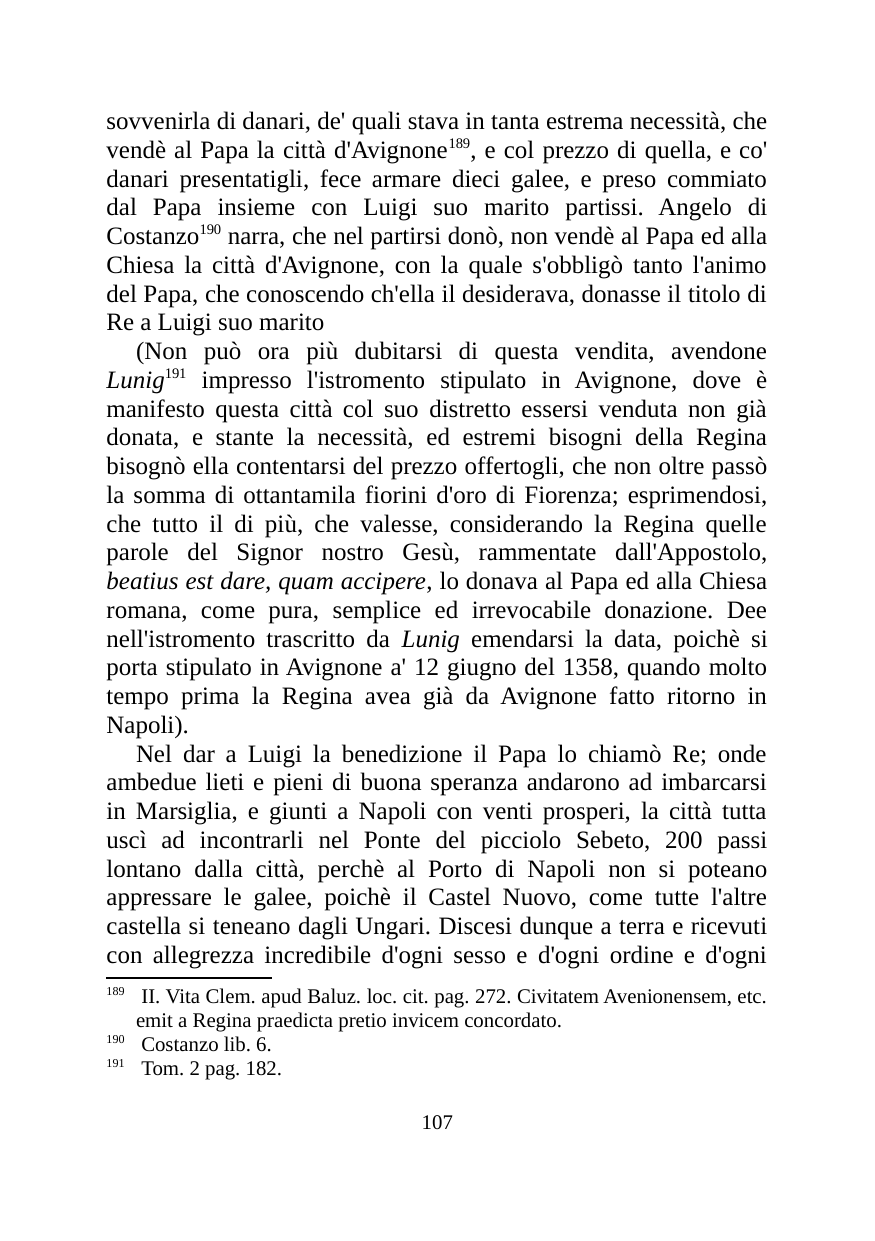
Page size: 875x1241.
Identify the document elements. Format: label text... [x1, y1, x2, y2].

text Costanzo lib. 6. [106, 1032, 768, 1056]
text II. Vita Clem. apud Baluz. loc. cit. pag. 272. Civitatem Avenionensem, etc. emit a Regina praedicta pretio invicem concordato. [106, 984, 768, 1032]
text sovvenirla di danari, de' quali stava in tanta estrema necessità, che vendè al Papa la città d'Avignone, e col prezzo di quella, e co' danari presentatigli, fece armare dieci galee, e preso commiato dal Papa insieme con Luigi suo marito partissi. Angelo di Costanzo narra, che nel partirsi donò, non vendè al Papa ed alla Chiesa la città d'Avignone, con la quale s'obbligò tanto l'animo del Papa, che conoscendo ch'ella il desiderava, donasse il titolo di Re a Luigi suo marito [106, 106, 768, 336]
text (Non può ora più dubitarsi di questa vendita, avendone Lunig impresso l'istromento stipulato in Avignone, dove è manifesto questa città col suo distretto essersi venduta non già donata, e stante la necessità, ed estremi bisogni della Regina bisognò ella contentarsi del prezzo offertogli, che non oltre passò la somma di ottantamila fiorini d'oro di Fiorenza; esprimendosi, che tutto il di più, che valesse, considerando la Regina quelle parole del Signor nostro Gesù, rammentate dall'Appostolo, beatius est dare, quam accipere, lo donava al Papa ed alla Chiesa romana, come pura, semplice ed irrevocabile donazione. Dee nell'istromento trascritto da Lunig emendarsi la data, poichè si porta stipulato in Avignone a' 12 giugno del 1358, quando molto tempo prima la Regina avea già da Avignone fatto ritorno in Napoli). [106, 336, 768, 739]
text Nel dar a Luigi la benedizione il Papa lo chiamò Re; onde ambedue lieti e pieni di buona speranza andarono ad imbarcarsi in Marsiglia, e giunti a Napoli con venti prosperi, la città tutta uscì ad incontrarli nel Ponte del picciolo Sebeto, 200 passi lontano dalla città, perchè al Porto di Napoli non si poteano appressare le galee, poichè il Castel Nuovo, come tutte l'altre castella si teneano dagli Ungari. Discesi dunque a terra e ricevuti con allegrezza incredibile d'ogni sesso e d'ogni ordine e d'ogni [106, 739, 768, 969]
text Tom. 2 pag. 182. [106, 1056, 768, 1080]
